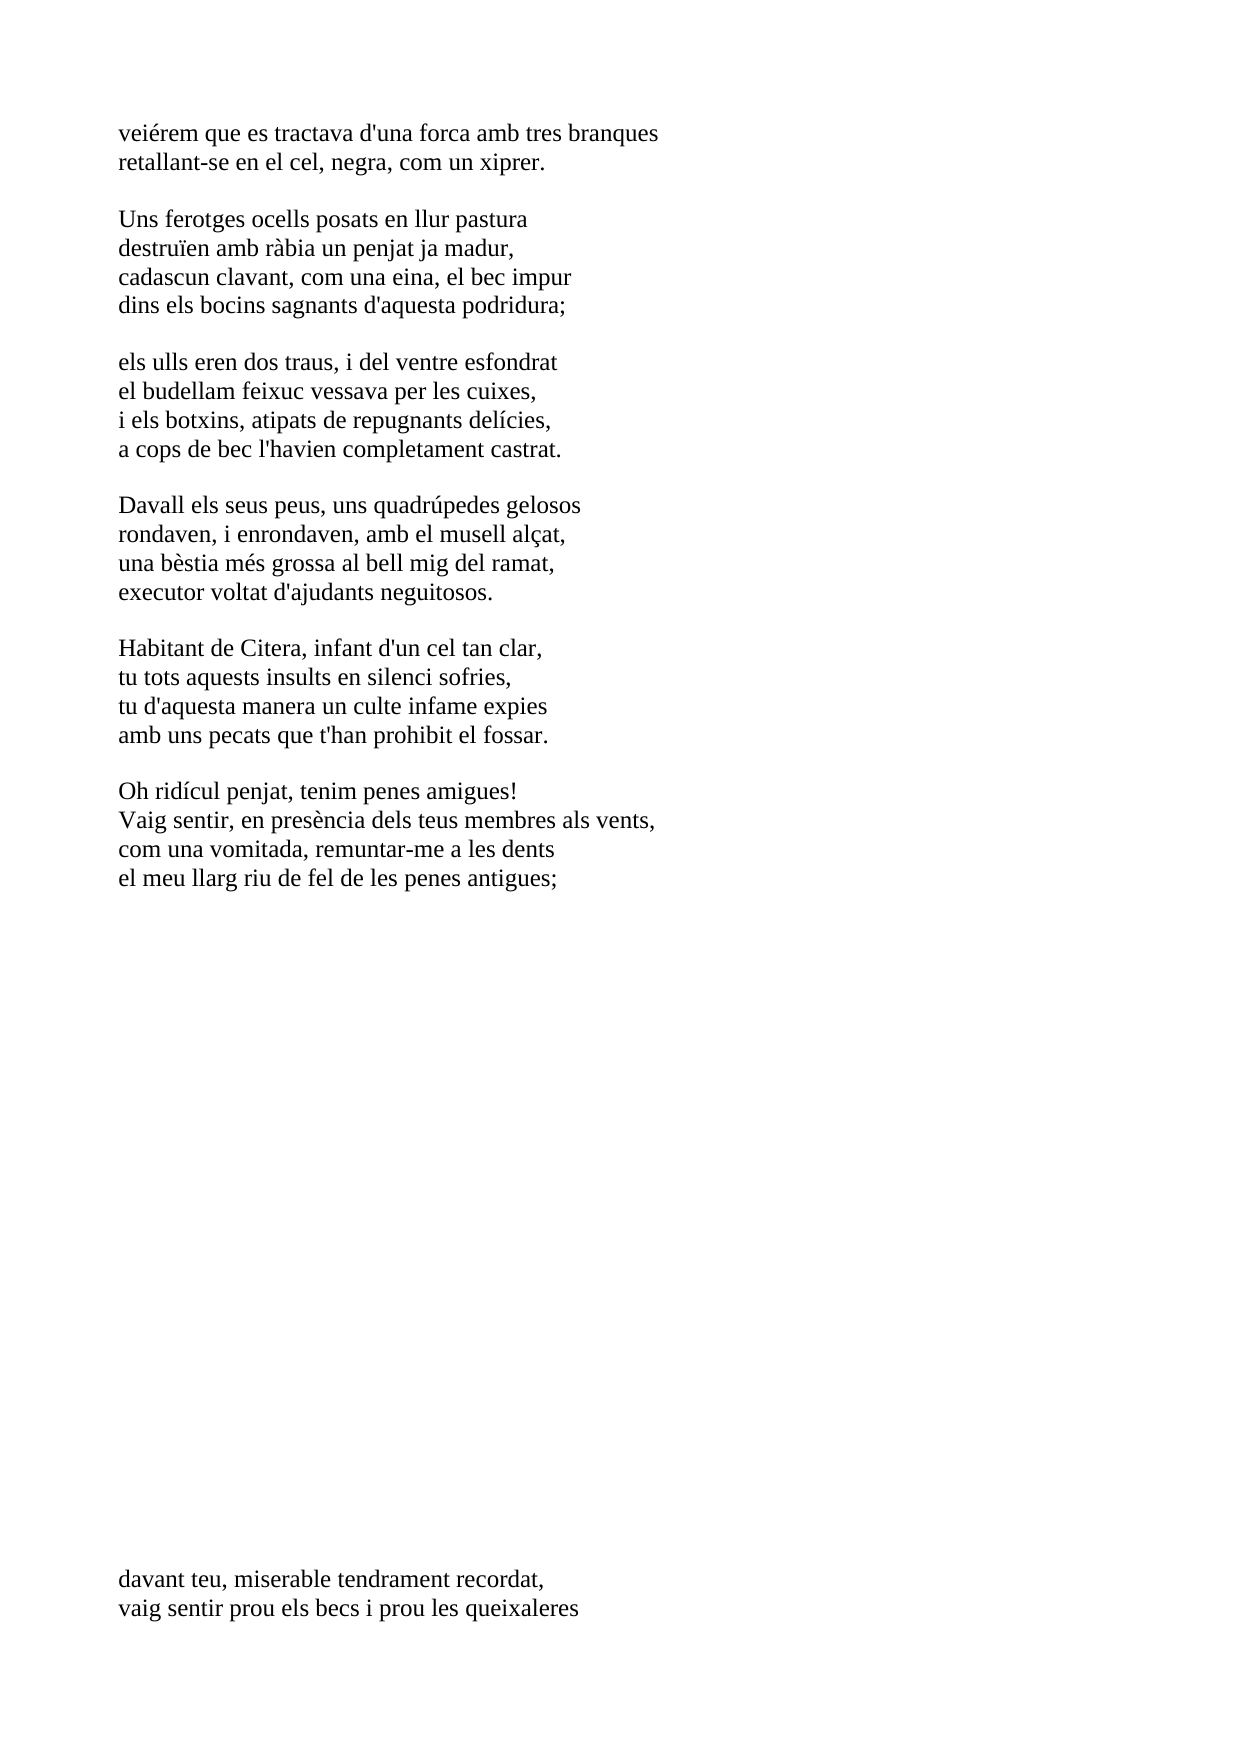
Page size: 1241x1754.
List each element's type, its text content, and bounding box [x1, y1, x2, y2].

text veiérem que es tractava d'una forca amb tres branques [118, 118, 1122, 147]
text Davall els seus peus, uns quadrúpedes gelosos [118, 490, 1122, 519]
text Vaig sentir, en presència dels teus membres als vents, [118, 805, 1122, 834]
text Oh ridícul penjat, tenim penes amigues! [118, 776, 1122, 805]
text destruïen amb ràbia un penjat ja madur, [118, 233, 1122, 262]
text a cops de bec l'havien completament castrat. [118, 434, 1122, 462]
text Habitant de Citera, infant d'un cel tan clar, [118, 633, 1122, 662]
text cadascun clavant, com una eina, el bec impur [118, 262, 1122, 291]
text el meu llarg riu de fel de les penes antigues; [118, 863, 1122, 891]
text davant teu, miserable tendrament recordat, [118, 1564, 1122, 1593]
text els ulls eren dos traus, i del ventre esfondrat [118, 347, 1122, 376]
text i els botxins, atipats de repugnants delícies, [118, 405, 1122, 434]
text tu tots aquests insults en silenci sofries, [118, 662, 1122, 691]
text tu d'aquesta manera un culte infame expies [118, 691, 1122, 720]
text executor voltat d'ajudants neguitosos. [118, 577, 1122, 605]
text com una vomitada, remuntar-me a les dents [118, 834, 1122, 863]
text vaig sentir prou els becs i prou les queixaleres [118, 1593, 1122, 1621]
text Uns ferotges ocells posats en llur pastura [118, 204, 1122, 233]
text rondaven, i enrondaven, amb el musell alçat, [118, 519, 1122, 548]
text dins els bocins sagnants d'aquesta podridura; [118, 291, 1122, 319]
text amb uns pecats que t'han prohibit el fossar. [118, 720, 1122, 748]
text retallant-se en el cel, negra, com un xiprer. [118, 147, 1122, 176]
text una bèstia més grossa al bell mig del ramat, [118, 548, 1122, 577]
text el budellam feixuc vessava per les cuixes, [118, 376, 1122, 405]
